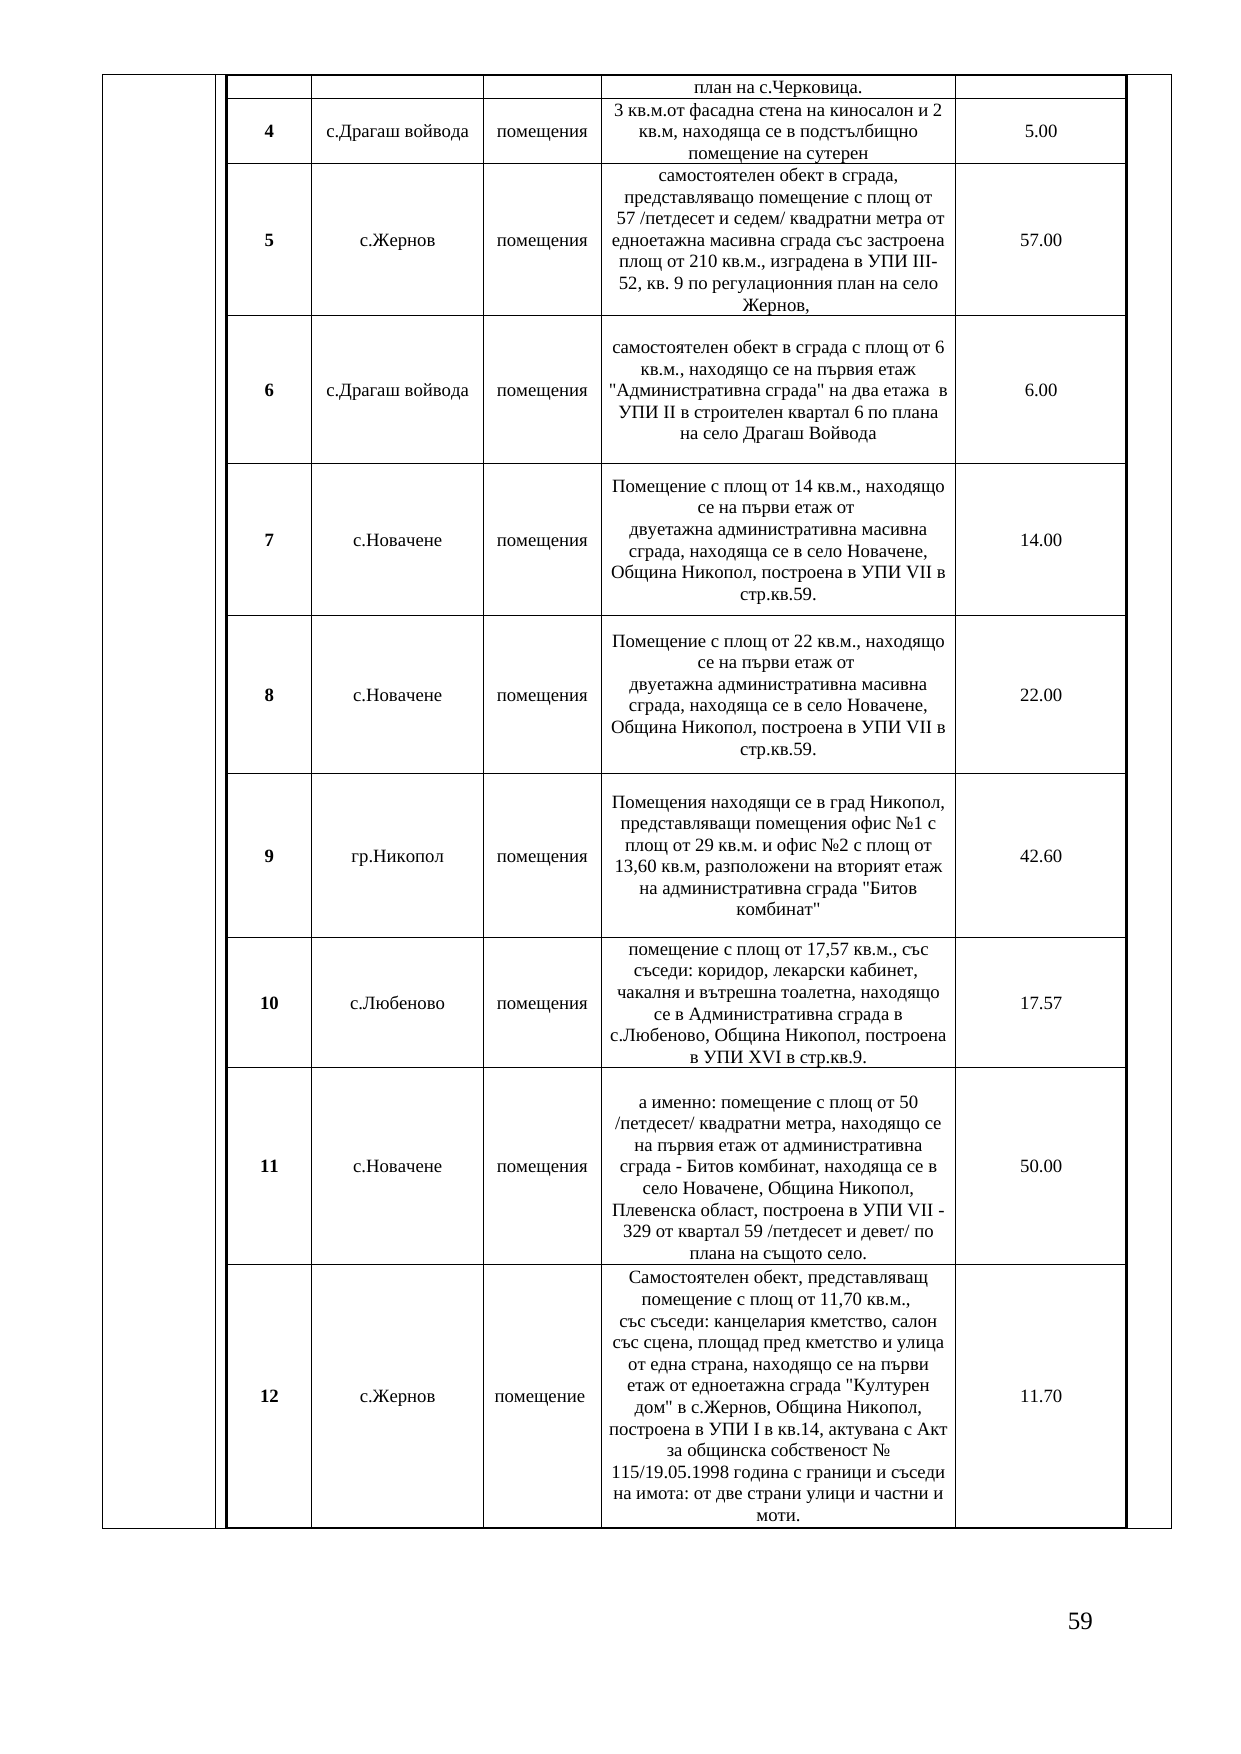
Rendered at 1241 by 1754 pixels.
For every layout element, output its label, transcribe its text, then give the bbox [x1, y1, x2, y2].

table_cell [312, 76, 483, 97]
table_cell Помещение с площ от 14 кв.м., находящо се на първи етаж от двуетажна административна масивна сграда, находяща се в село Новачене, Община Никопол, построена в УПИ VII в стр.кв.59. [602, 464, 955, 615]
table_cell 22.00 [956, 616, 1125, 773]
table_cell помещение [484, 1265, 601, 1527]
table_cell 10 [228, 938, 311, 1067]
table_cell с.Жернов [312, 1265, 483, 1527]
table_cell а именно: помещение с площ от 50 /петдесет/ квадратни метра, находящо се на първия етаж от административна сграда - Битов комбинат, находяща се в село Новачене, Община Никопол, Плевенска област, построена в УПИ VII - 329 от квартал 59 /петдесет и девет/ по плана на същото село. [602, 1068, 955, 1264]
table_cell план на с.Черковица. [602, 76, 955, 97]
table_cell помещения [484, 774, 601, 937]
table_cell помещение с площ от 17,57 кв.м., със съседи: коридор, лекарски кабинет, чакалня и вътрешна тоалетна, находящо се в Административна сграда в с.Любеново, Община Никопол, построена в УПИ XVI в стр.кв.9. [602, 938, 955, 1067]
table_cell [956, 76, 1125, 97]
table_cell помещения [484, 1068, 601, 1264]
table_cell 7 [228, 464, 311, 615]
table_cell Помещение с площ от 22 кв.м., находящо се на първи етаж от двуетажна административна масивна сграда, находяща се в село Новачене, Община Никопол, построена в УПИ VII в стр.кв.59. [602, 616, 955, 773]
table_cell [103, 75, 215, 1528]
table_cell [484, 76, 601, 97]
table_cell помещения [484, 464, 601, 615]
table_cell с.Жернов [312, 164, 483, 315]
table_cell 6 [228, 316, 311, 463]
table_cell Помещения находящи се в град Никопол, представляващи помещения офис №1 с площ от 29 кв.м. и офис №2 с площ от 13,60 кв.м, разположени на вторият етаж на административна сграда "Битов комбинат" [602, 774, 955, 937]
table_cell помещения [484, 616, 601, 773]
table_cell 4 [228, 99, 311, 163]
table_cell 42.60 [956, 774, 1125, 937]
table_cell самостоятелен обект в сграда с площ от 6 кв.м., находящо се на първия етаж "Административна сграда" на два етажа в УПИ II в строителен квартал 6 по плана на село Драгаш Войвода [602, 316, 955, 463]
table_cell 8 [228, 616, 311, 773]
table_cell [1128, 75, 1171, 1528]
table_cell с.Драгаш войвода [312, 316, 483, 463]
table_cell с.Драгаш войвода [312, 99, 483, 163]
table_cell 57.00 [956, 164, 1125, 315]
table_cell 11 [228, 1068, 311, 1264]
table_cell помещения [484, 938, 601, 1067]
table_cell 50.00 [956, 1068, 1125, 1264]
table_cell помещения [484, 164, 601, 315]
table_cell с.Новачене [312, 1068, 483, 1264]
table_cell 5 [228, 164, 311, 315]
table_cell с.Любеново [312, 938, 483, 1067]
table_cell 12 [228, 1265, 311, 1527]
table_cell самостоятелен обект в сграда, представляващо помещение с площ от 57 /петдесет и седем/ квадратни метра от едноетажна масивна сграда със застроена площ от 210 кв.м., изградена в УПИ III-52, кв. 9 по регулационния план на село Жернов, [602, 164, 955, 315]
table_cell 9 [228, 774, 311, 937]
table_cell 5.00 [956, 99, 1125, 163]
table_cell помещения [484, 316, 601, 463]
table_cell [228, 76, 311, 97]
table_cell 3 кв.м.от фасадна стена на киносалон и 2 кв.м, находяща се в подстълбищно помещение на сутерен [602, 99, 955, 163]
table_cell 17.57 [956, 938, 1125, 1067]
table_cell помещения [484, 99, 601, 163]
table_cell 14.00 [956, 464, 1125, 615]
table_cell 6.00 [956, 316, 1125, 463]
table_cell гр.Никопол [312, 774, 483, 937]
table_cell [216, 75, 225, 1528]
table_cell с.Новачене [312, 616, 483, 773]
table_cell Самостоятелен обект, представляващ помещение с площ от 11,70 кв.м., със съседи: канцелария кметство, салон със сцена, площад пред кметство и улица от една страна, находящо се на първи етаж от едноетажна сграда "Културен дом" в с.Жернов, Община Никопол, построена в УПИ I в кв.14, актувана с Акт за общинска собственост № 115/19.05.1998 година с граници и съседи на имота: от две страни улици и частни и моти. [602, 1265, 955, 1527]
table_cell с.Новачене [312, 464, 483, 615]
table_cell 11.70 [956, 1265, 1125, 1527]
